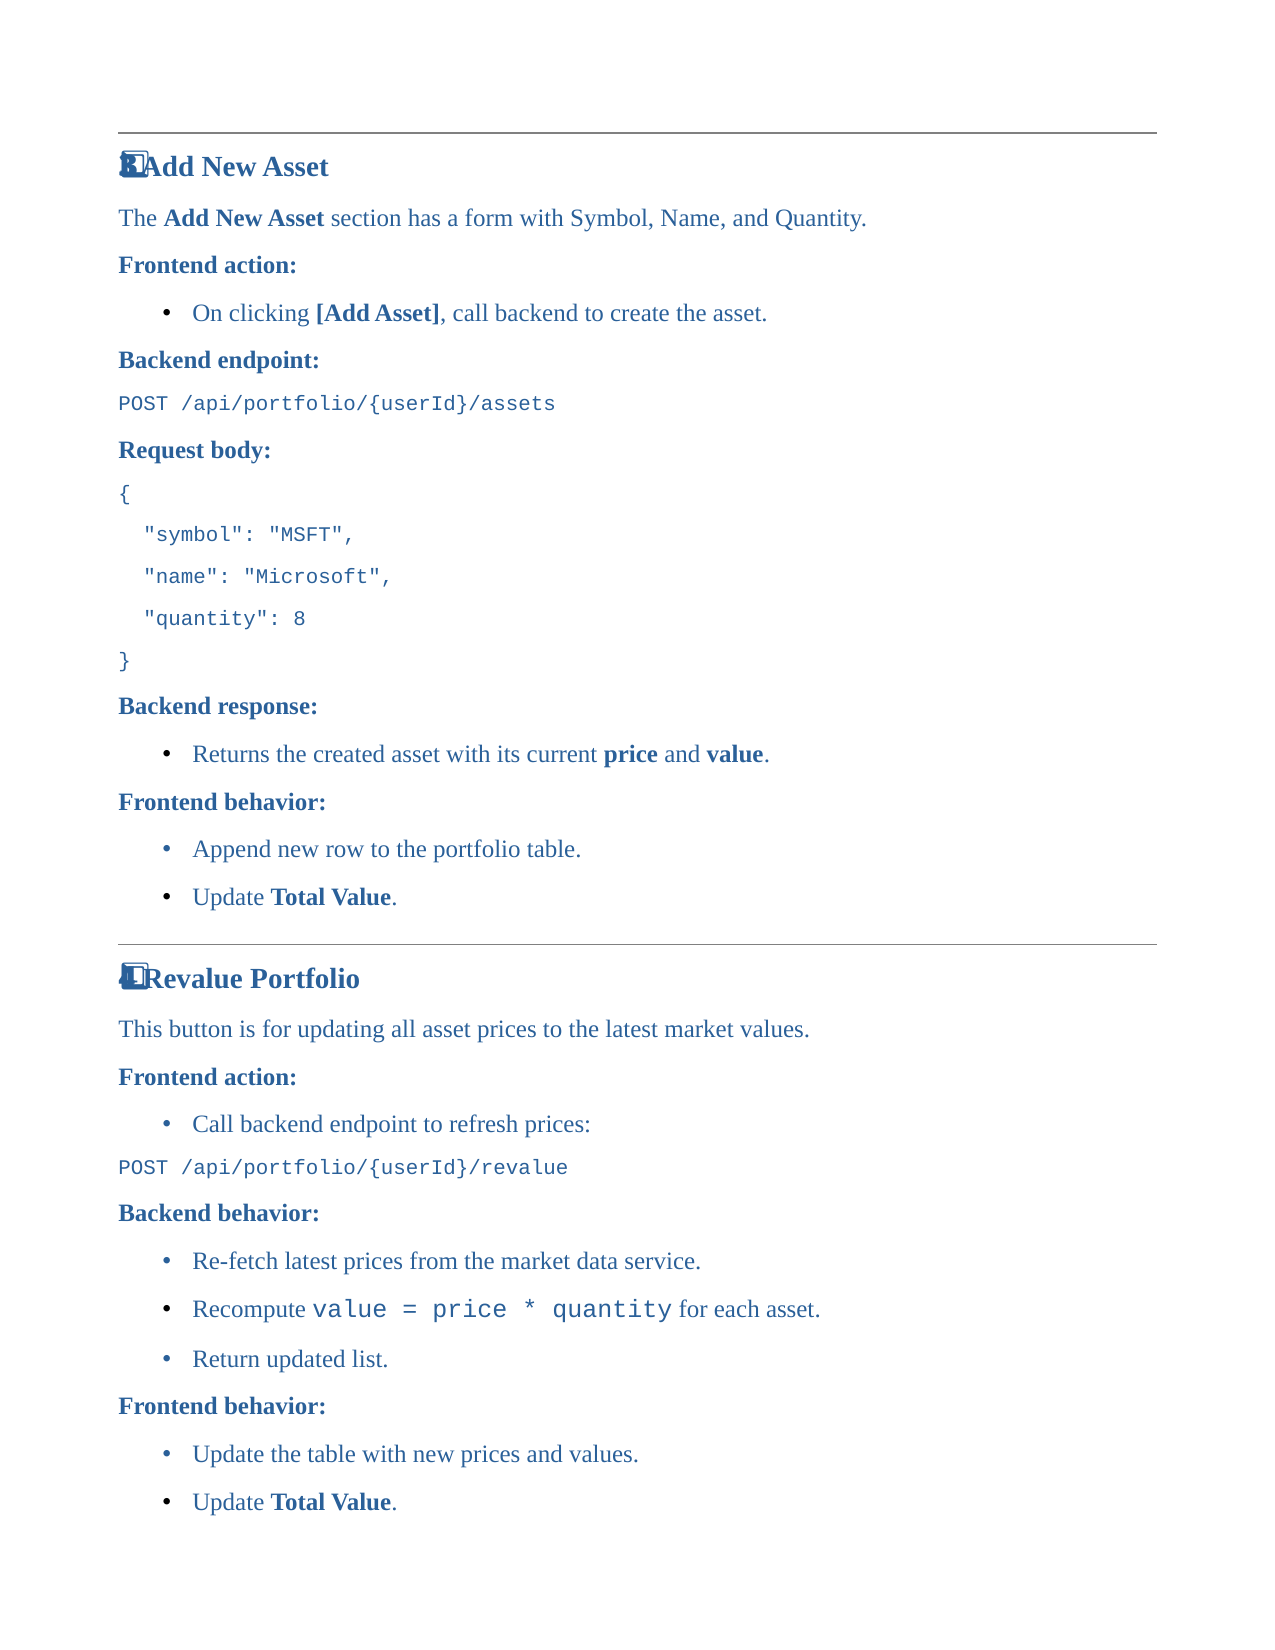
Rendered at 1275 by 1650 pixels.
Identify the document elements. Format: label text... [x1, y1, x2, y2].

text The Add New Asset section has a form with Symbol, Name, and Quantity. [118, 203, 1157, 231]
list Update Total Value. [162, 882, 1157, 911]
list Return updated list. [162, 1344, 1157, 1372]
list Update the table with new prices and values. [162, 1439, 1157, 1468]
text Frontend action: [118, 1062, 1157, 1090]
text POST /api/portfolio/{userId}/assets [118, 393, 1157, 417]
list On clicking [Add Asset], call backend to create the asset. [162, 298, 1157, 327]
text POST /api/portfolio/{userId}/revalue [118, 1157, 1157, 1180]
text Backend response: [118, 691, 1157, 720]
text Frontend behavior: [118, 1391, 1157, 1420]
subtitle 3️⃣ Add New Asset [118, 149, 1157, 183]
list Returns the created asset with its current price and value. [162, 739, 1157, 768]
list Re-fetch latest prices from the market data service. [162, 1246, 1157, 1275]
text Backend behavior: [118, 1198, 1157, 1227]
text Request body: [118, 435, 1157, 464]
list Update Total Value. [162, 1487, 1157, 1515]
text "name": "Microsoft", [118, 566, 1157, 590]
subtitle 4️⃣ Revalue Portfolio [118, 961, 1157, 994]
text } [118, 649, 1157, 673]
text { [118, 482, 1157, 506]
text This button is for updating all asset prices to the latest market values. [118, 1014, 1157, 1043]
text Frontend behavior: [118, 787, 1157, 815]
text Backend endpoint: [118, 346, 1157, 374]
text "symbol": "MSFT", [118, 524, 1157, 548]
text Frontend action: [118, 250, 1157, 279]
list Call backend endpoint to refresh prices: [162, 1109, 1157, 1138]
list Recompute value = price * quantity for each asset. [162, 1294, 1157, 1324]
text "quantity": 8 [118, 608, 1157, 631]
list Append new row to the portfolio table. [162, 834, 1157, 863]
